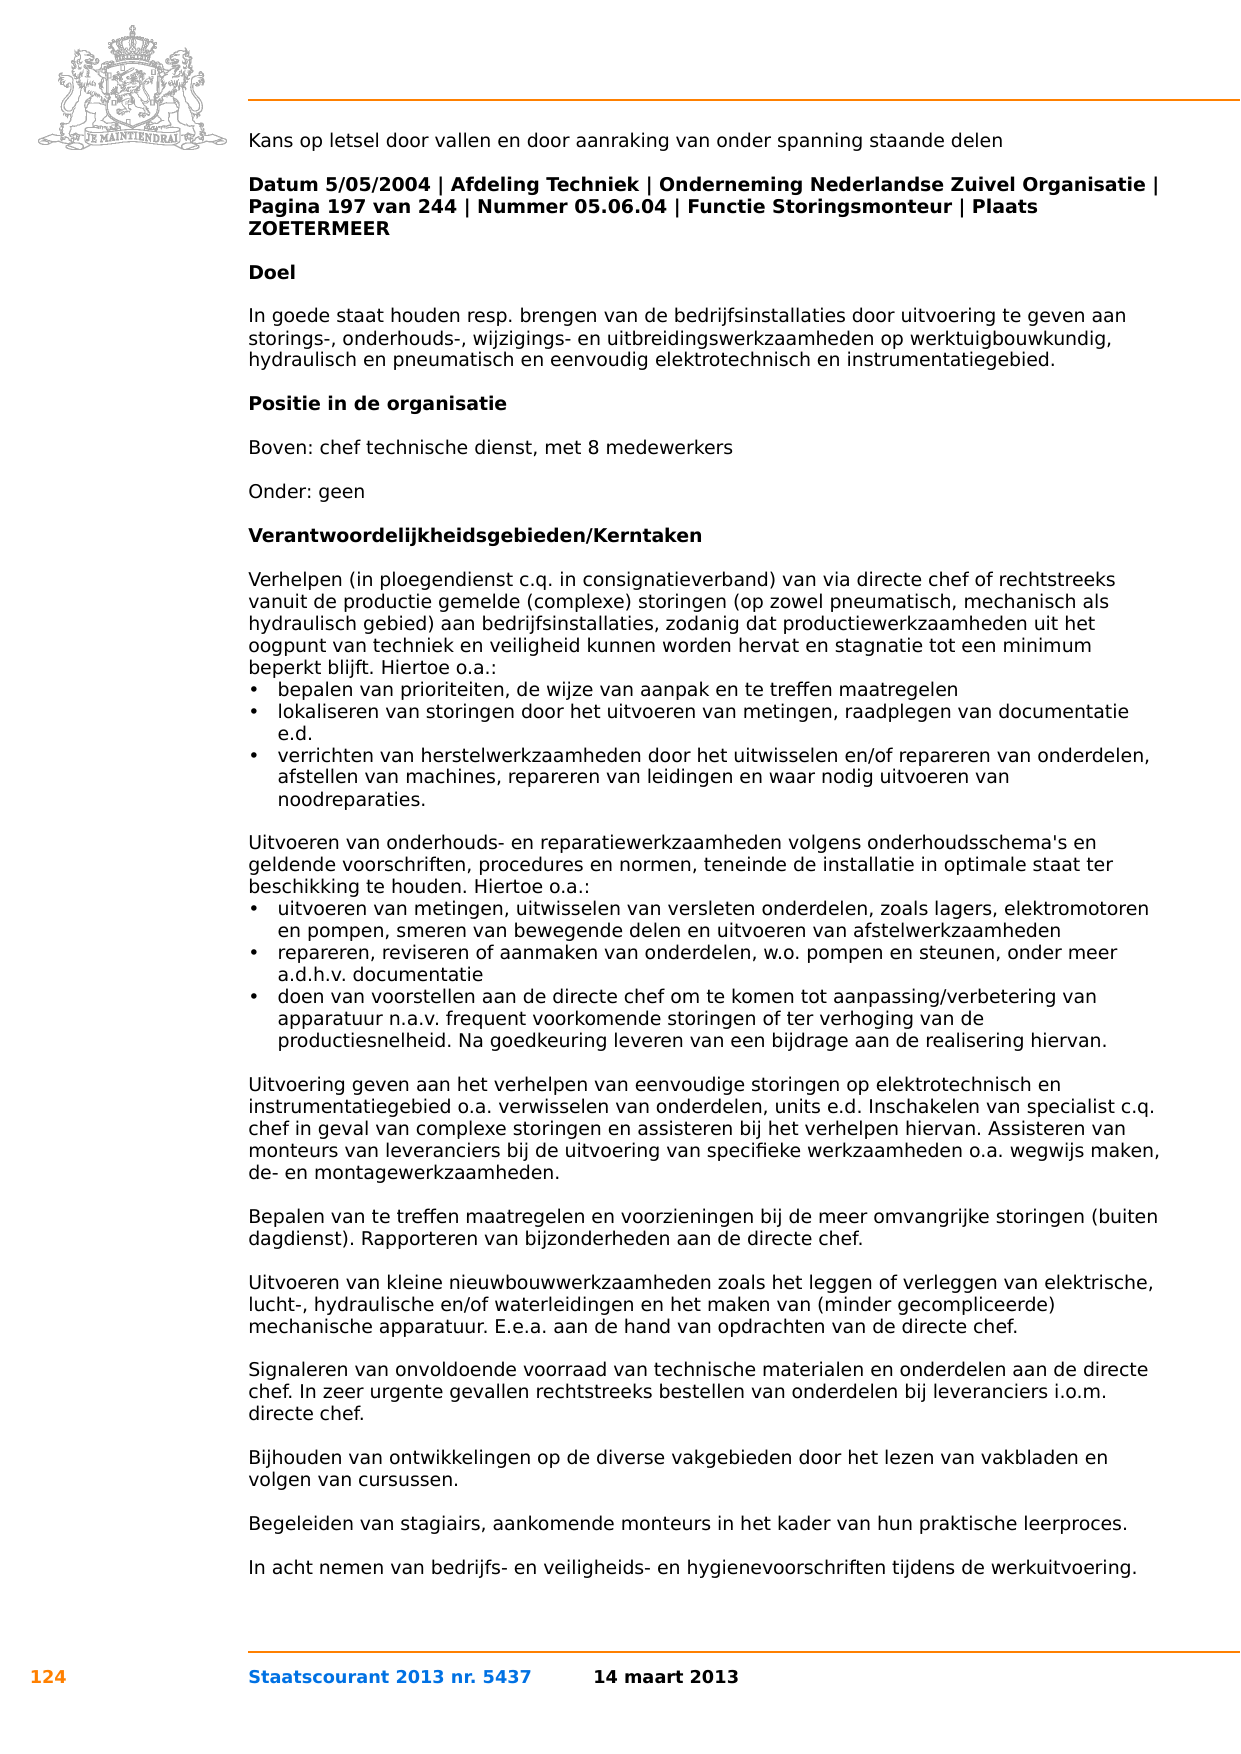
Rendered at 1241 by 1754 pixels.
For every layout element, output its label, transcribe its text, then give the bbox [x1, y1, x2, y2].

text • doen van voorstellen aan de directe chef om te komen tot aanpassing/verbetering van apparatuur n.a.v. frequent voorkomende storingen of ter verhoging van de productiesnelheid. Na goedkeuring leveren van een bijdrage aan de realisering hiervan. [248, 986, 1163, 1052]
text In acht nemen van bedrijfs- en veiligheids- en hygienevoorschriften tijdens de werkuitvoering. [248, 1557, 1163, 1579]
text Bijhouden van ontwikkelingen op de diverse vakgebieden door het lezen van vakbladen en volgen van cursussen. [248, 1447, 1163, 1491]
text • verrichten van herstelwerkzaamheden door het uitwisselen en/of repareren van onderdelen, afstellen van machines, repareren van leidingen en waar nodig uitvoeren van noodreparaties. [248, 744, 1163, 810]
text Signaleren van onvoldoende voorraad van technische materialen en onderdelen aan de directe chef. In zeer urgente gevallen rechtstreeks bestellen van onderdelen bij leveranciers i.o.m. directe chef. [248, 1359, 1163, 1425]
text Uitvoeren van kleine nieuwbouwwerkzaamheden zoals het leggen of verleggen van elektrische, lucht-, hydraulische en/of waterleidingen en het maken van (minder gecompliceerde) mechanische apparatuur. E.e.a. aan de hand van opdrachten van de directe chef. [248, 1272, 1163, 1337]
subtitle Verantwoordelijkheidsgebieden/Kerntaken [248, 525, 1163, 547]
text Verhelpen (in ploegendienst c.q. in consignatieverband) van via directe chef of rechtstreeks vanuit de productie gemelde (complexe) storingen (op zowel pneumatisch, mechanisch als hydraulisch gebied) aan bedrijfsinstallaties, zodanig dat productiewerkzaamheden uit het oogpunt van techniek en veiligheid kunnen worden hervat en stagnatie tot een minimum beperkt blijft. Hiertoe o.a.: [248, 569, 1163, 678]
subtitle Positie in de organisatie [248, 393, 1163, 415]
text Boven: chef technische dienst, met 8 medewerkers [248, 437, 1163, 459]
text Onder: geen [248, 481, 1163, 503]
subtitle Doel [248, 262, 1163, 283]
text • bepalen van prioriteiten, de wijze van aanpak en te treffen maatregelen [248, 678, 1163, 701]
text • uitvoeren van metingen, uitwisselen van versleten onderdelen, zoals lagers, elektromotoren en pompen, smeren van bewegende delen en uitvoeren van afstelwerkzaamheden [248, 898, 1163, 942]
text Uitvoeren van onderhouds- en reparatiewerkzaamheden volgens onderhoudsschema's en geldende voorschriften, procedures en normen, teneinde de installatie in optimale staat ter beschikking te houden. Hiertoe o.a.: [248, 832, 1163, 898]
text • lokaliseren van storingen door het uitvoeren van metingen, raadplegen van documentatie e.d. [248, 701, 1163, 744]
text Begeleiden van stagiairs, aankomende monteurs in het kader van hun praktische leerproces. [248, 1513, 1163, 1535]
picture [38, 25, 227, 150]
subtitle Datum 5/05/2004 | Afdeling Techniek | Onderneming Nederlandse Zuivel Organisatie | Pagina 197 van 244 | Nummer 05.06.04 | Functie Storingsmonteur | Plaats ZOETERMEER [248, 174, 1163, 240]
text • repareren, reviseren of aanmaken van onderdelen, w.o. pompen en steunen, onder meer a.d.h.v. documentatie [248, 942, 1163, 986]
text Uitvoering geven aan het verhelpen van eenvoudige storingen op elektrotechnisch en instrumentatiegebied o.a. verwisselen van onderdelen, units e.d. Inschakelen van specialist c.q. chef in geval van complexe storingen en assisteren bij het verhelpen hiervan. Assisteren van monteurs van leveranciers bij de uitvoering van specifieke werkzaamheden o.a. wegwijs maken, de- en montagewerkzaamheden. [248, 1074, 1163, 1184]
text In goede staat houden resp. brengen van de bedrijfsinstallaties door uitvoering te geven aan storings-, onderhouds-, wijzigings- en uitbreidingswerkzaamheden op werktuigbouwkundig, hydraulisch en pneumatisch en eenvoudig elektrotechnisch en instrumentatiegebied. [248, 305, 1163, 371]
text Kans op letsel door vallen en door aanraking van onder spanning staande delen [248, 130, 1163, 152]
text Bepalen van te treffen maatregelen en voorzieningen bij de meer omvangrijke storingen (buiten dagdienst). Rapporteren van bijzonderheden aan de directe chef. [248, 1206, 1163, 1250]
